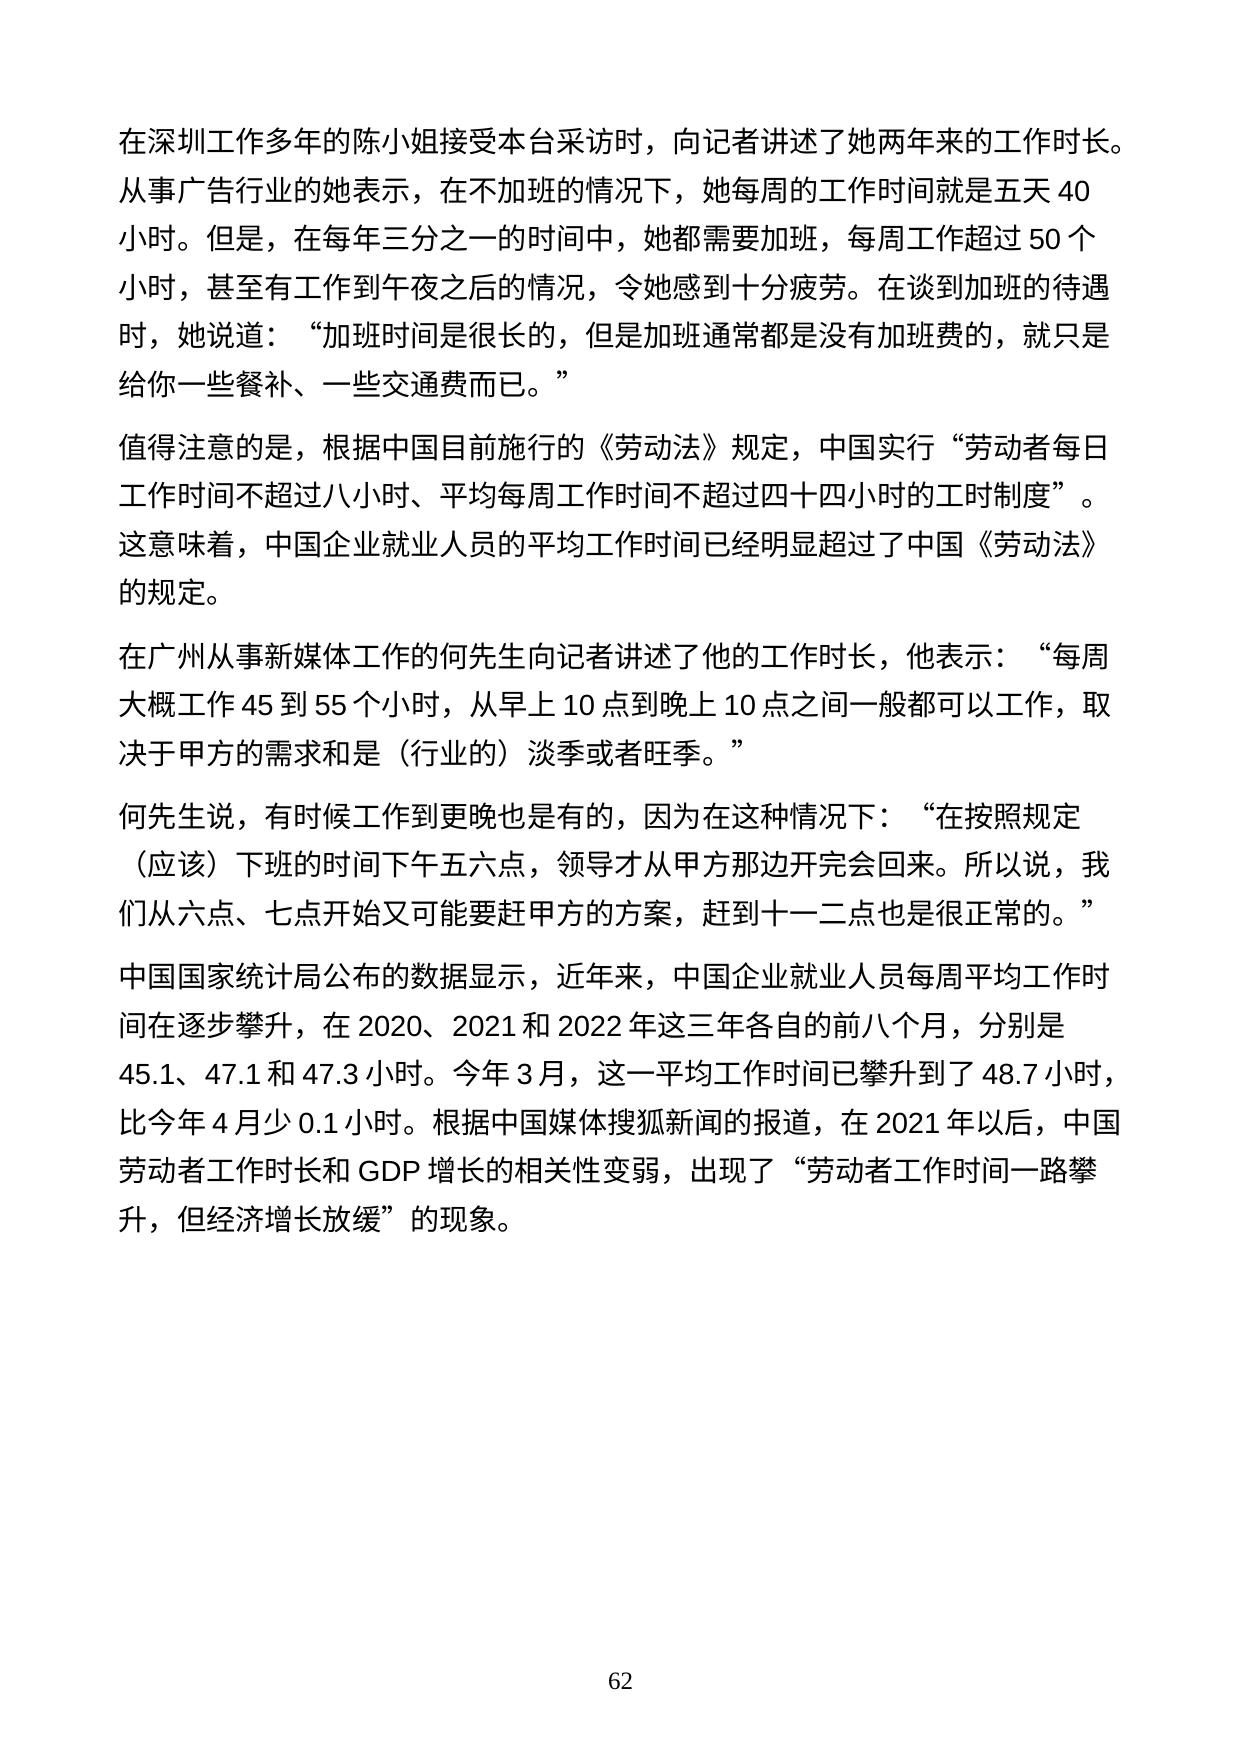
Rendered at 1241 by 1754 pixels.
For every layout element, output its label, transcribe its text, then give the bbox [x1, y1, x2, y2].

text 在广州从事新媒体工作的何先生向记者讲述了他的工作时长，他表示：“每周大概工作45到55个小时，从早上10点到晚上10点之间一般都可以工作，取决于甲方的需求和是（行业的）淡季或者旺季。” [118, 633, 1122, 772]
text 何先生说，有时候工作到更晚也是有的，因为在这种情况下：“在按照规定（应该）下班的时间下午五六点，领导才从甲方那边开完会回来。所以说，我们从六点、七点开始又可能要赶甲方的方案，赶到十一二点也是很正常的。” [118, 793, 1122, 933]
text 中国国家统计局公布的数据显示，近年来，中国企业就业人员每周平均工作时间在逐步攀升，在2020、2021和2022年这三年各自的前八个月，分别是45.1、47.1和47.3小时。今年3月，这一平均工作时间已攀升到了48.7小时，比今年4月少0.1小时。根据中国媒体搜狐新闻的报道，在2021年以后，中国劳动者工作时长和GDP增长的相关性变弱，出现了“劳动者工作时间一路攀升，但经济增长放缓”的现象。 [118, 953, 1122, 1238]
text 在深圳工作多年的陈小姐接受本台采访时，向记者讲述了她两年来的工作时长。从事广告行业的她表示，在不加班的情况下，她每周的工作时间就是五天40小时。但是，在每年三分之一的时间中，她都需要加班，每周工作超过50个小时，甚至有工作到午夜之后的情况，令她感到十分疲劳。在谈到加班的待遇时，她说道：“加班时间是很长的，但是加班通常都是没有加班费的，就只是给你一些餐补、一些交通费而已。” [118, 118, 1122, 403]
text 值得注意的是，根据中国目前施行的《劳动法》规定，中国实行“劳动者每日工作时间不超过八小时、平均每周工作时间不超过四十四小时的工时制度”。这意味着，中国企业就业人员的平均工作时间已经明显超过了中国《劳动法》的规定。 [118, 424, 1122, 612]
